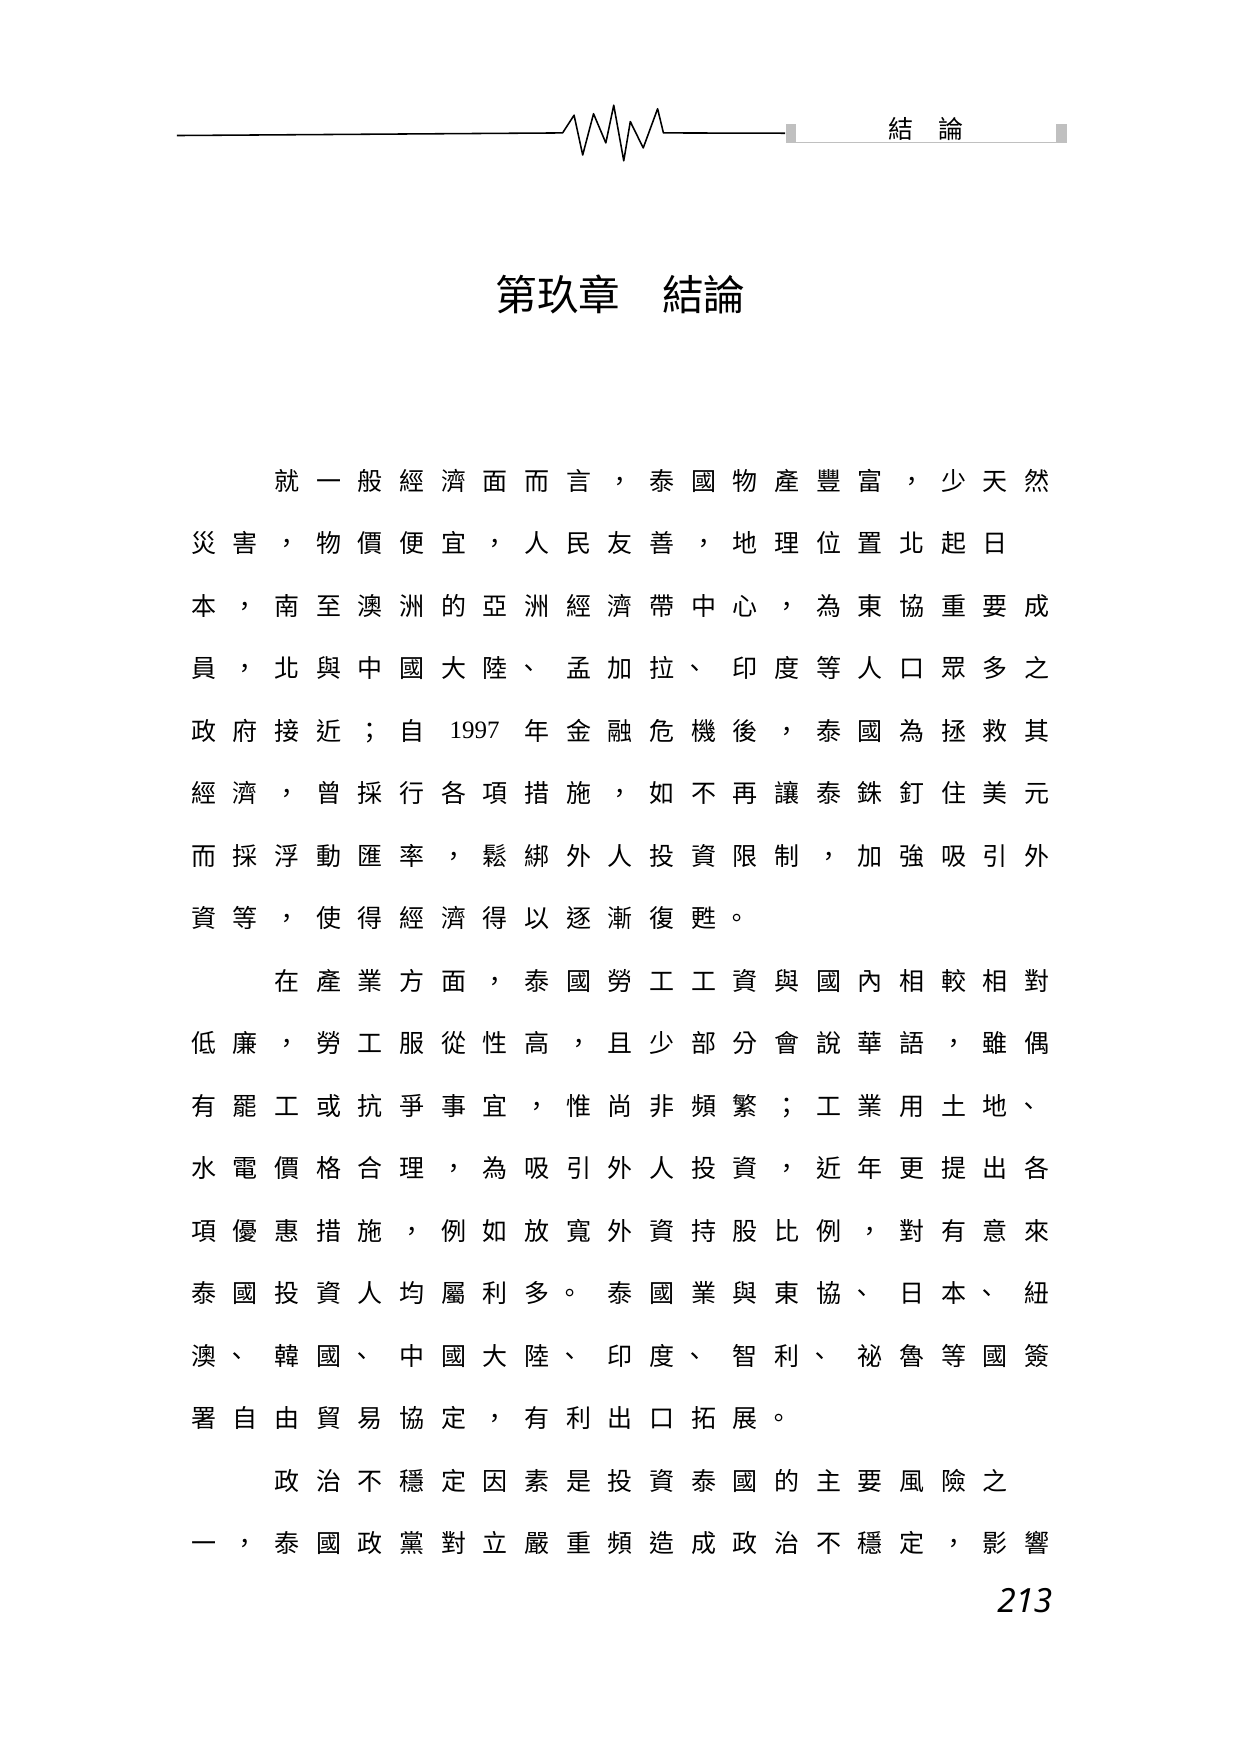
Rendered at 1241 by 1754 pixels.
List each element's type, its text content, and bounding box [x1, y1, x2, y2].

text 政治不穩定因素是投資泰國的主要風險之一，泰國政黨對立嚴重頻造成政治不穩定，影響 [183, 1438, 1058, 1563]
text 就一般經濟面而言，泰國物產豐富，少天然災害，物價便宜，人民友善，地理位置北起日本，南至澳洲的亞洲經濟帶中心，為東協重要成員，北與中國大陸、孟加拉、印度等人口眾多之政府接近；自1997年金融危機後，泰國為拯救其經濟，曾採行各項措施，如不再讓泰銖釘住美元而採浮動匯率，鬆綁外人投資限制，加強吸引外資等，使得經濟得以逐漸復甦。 [183, 438, 1058, 938]
text 第玖章 結論 [183, 250, 1058, 313]
text 在產業方面，泰國勞工工資與國內相較相對低廉，勞工服從性高，且少部分會說華語，雖偶有罷工或抗爭事宜，惟尚非頻繁；工業用土地、水電價格合理，為吸引外人投資，近年更提出各項優惠措施，例如放寬外資持股比例，對有意來泰國投資人均屬利多。泰國業與東協、日本、紐澳、韓國、中國大陸、印度、智利、祕魯等國簽署自由貿易協定，有利出口拓展。 [183, 938, 1058, 1438]
